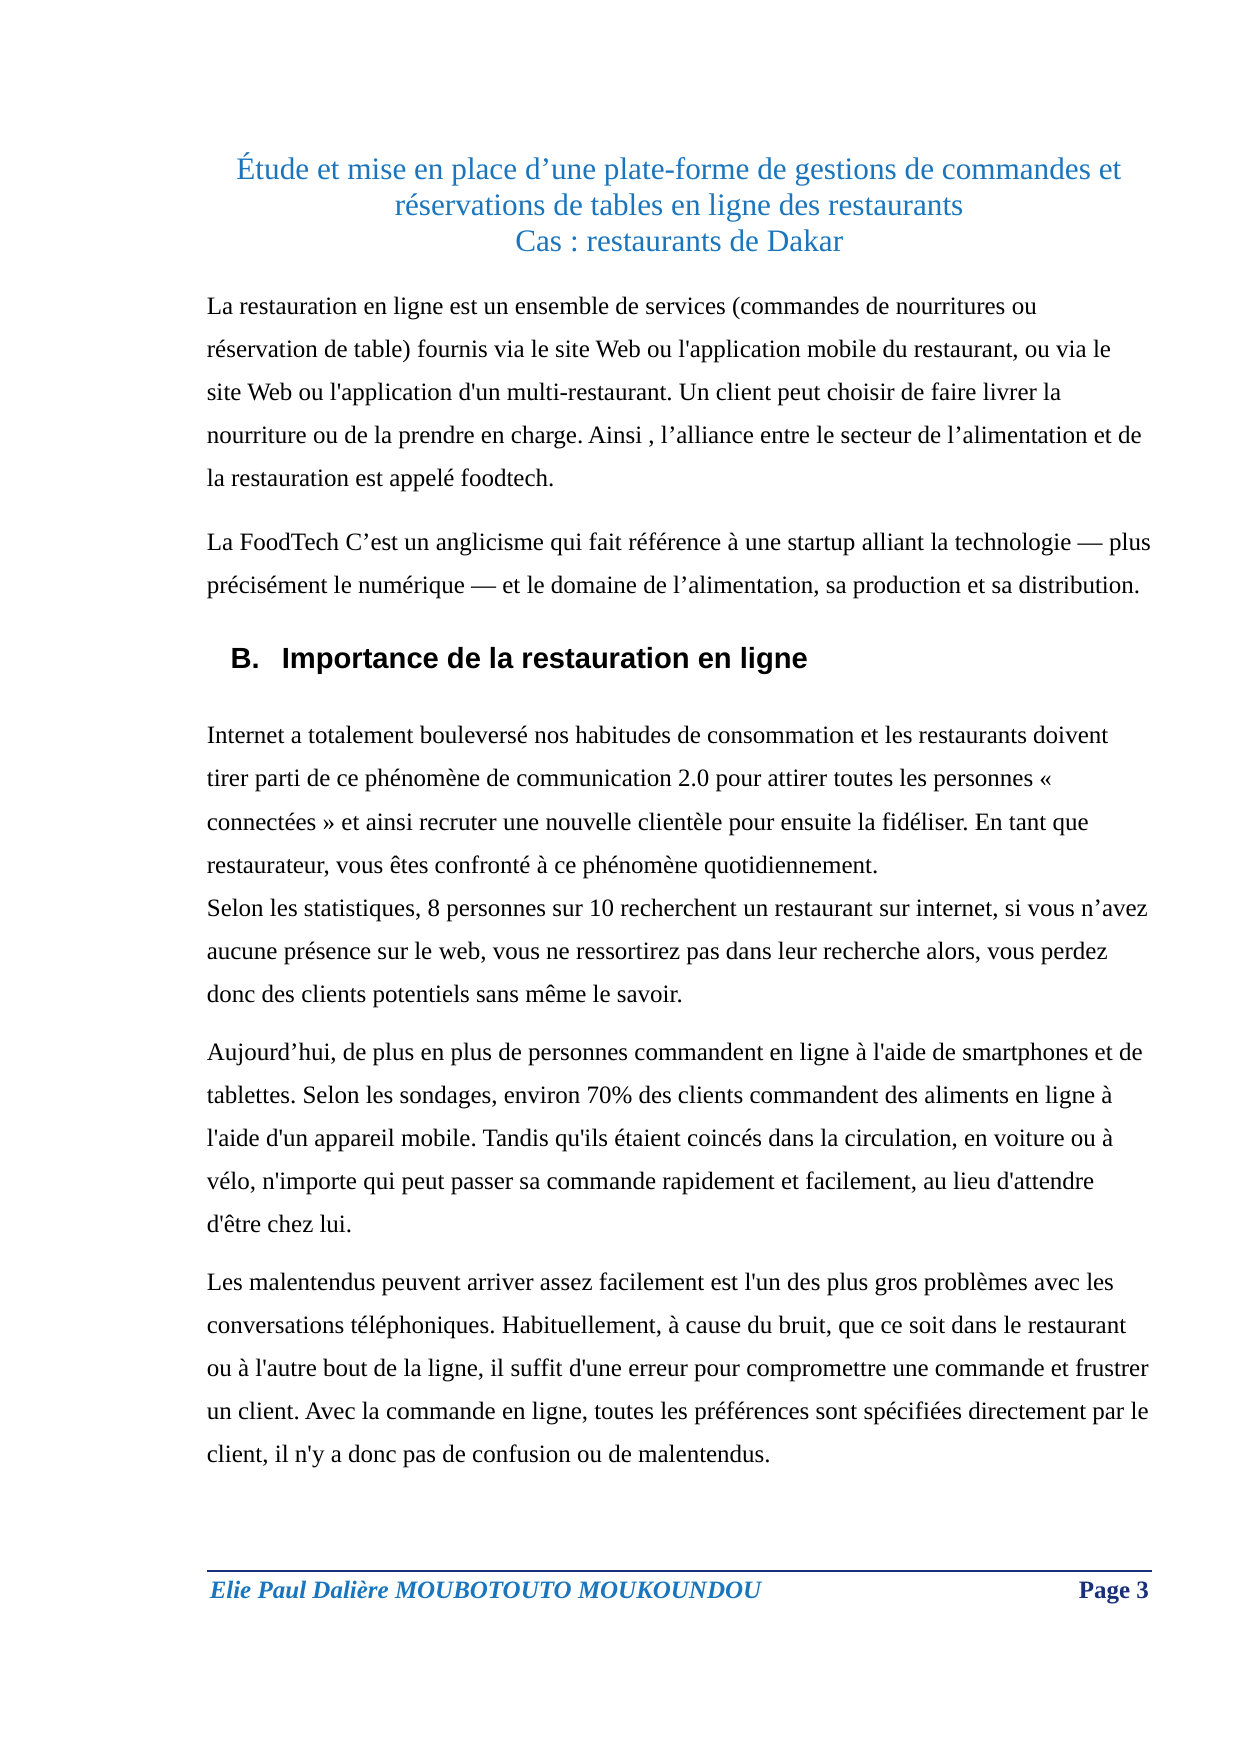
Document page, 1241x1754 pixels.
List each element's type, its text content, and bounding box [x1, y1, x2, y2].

text Selon les statistiques, 8 personnes sur 10 recherchent un restaurant sur internet, si vous n’avez aucune présence sur le web, vous ne ressortirez pas dans leur recherche alors, vous perdez donc des clients potentiels sans même le savoir. [207, 893, 1152, 1008]
text La FoodTech C’est un anglicisme qui fait référence à une startup alliant la technologie — plus précisément le numérique — et le domaine de l’alimentation, sa production et sa distribution. [207, 527, 1152, 599]
text Aujourd’hui, de plus en plus de personnes commandent en ligne à l'aide de smartphones et de tablettes. Selon les sondages, environ 70% des clients commandent des aliments en ligne à l'aide d'un appareil mobile. Tandis qu'ils étaient coincés dans la circulation, en voiture ou à vélo, n'importe qui peut passer sa commande rapidement et facilement, au lieu d'attendre d'être chez lui. [207, 1037, 1152, 1238]
subtitle Importance de la restauration en ligne [230, 641, 1152, 674]
text Internet a totalement bouleversé nos habitudes de consommation et les restaurants doivent tirer parti de ce phénomène de communication 2.0 pour attirer toutes les personnes « connectées » et ainsi recruter une nouvelle clientèle pour ensuite la fidéliser. En tant que restaurateur, vous êtes confronté à ce phénomène quotidiennement. [207, 720, 1152, 878]
text Les malentendus peuvent arriver assez facilement est l'un des plus gros problèmes avec les conversations téléphoniques. Habituellement, à cause du bruit, que ce soit dans le restaurant ou à l'autre bout de la ligne, il suffit d'une erreur pour compromettre une commande et frustrer un client. Avec la commande en ligne, toutes les préférences sont spécifiées directement par le client, il n'y a donc pas de confusion ou de malentendus. [207, 1267, 1152, 1468]
text La restauration en ligne est un ensemble de services (commandes de nourritures ou réservation de table) fournis via le site Web ou l'application mobile du restaurant, ou via le site Web ou l'application d'un multi-restaurant. Un client peut choisir de faire livrer la nourriture ou de la prendre en charge. Ainsi , l’alliance entre le secteur de l’alimentation et de la restauration est appelé foodtech. [207, 291, 1152, 492]
